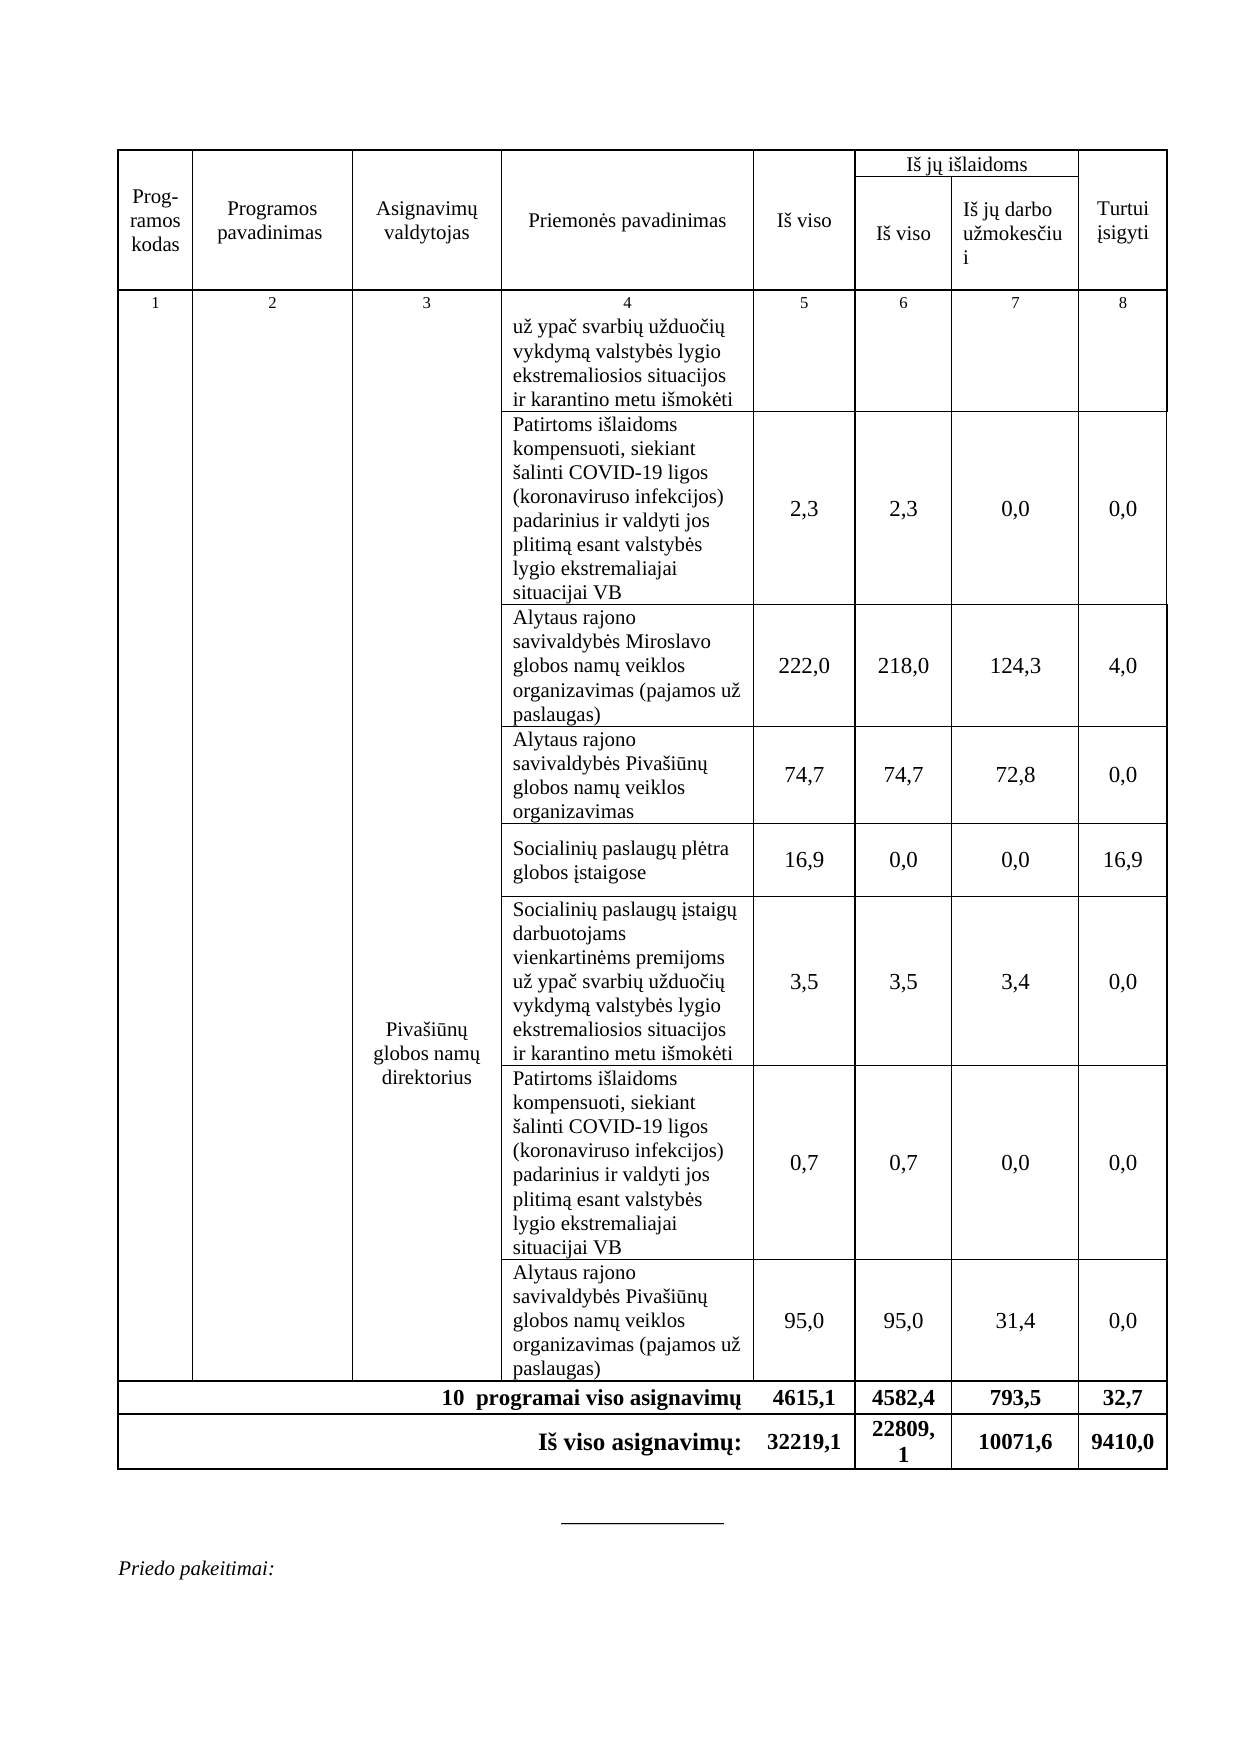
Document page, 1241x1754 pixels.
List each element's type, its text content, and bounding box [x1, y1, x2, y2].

table_cell 3,5 [754, 897, 854, 1065]
table_cell 222,0 [754, 605, 854, 726]
table_cell 3,5 [856, 897, 951, 1065]
table_cell Socialinių paslaugų plėtra globos įstaigose [502, 824, 753, 896]
table_cell 793,5 [952, 1382, 1078, 1413]
table_header Programos pavadinimas [193, 151, 352, 288]
table_cell 5 [754, 291, 854, 313]
table_cell 2,3 [856, 412, 951, 604]
table_cell 0,0 [952, 412, 1078, 604]
table_cell 95,0 [856, 1260, 951, 1380]
table_cell 4 [502, 291, 753, 313]
table_header Priemonės pavadinimas [502, 151, 753, 288]
table_cell 9410,0 [1079, 1415, 1166, 1468]
table_cell [952, 314, 1078, 411]
table_cell 3,4 [952, 897, 1078, 1065]
table_cell 0,0 [1079, 727, 1166, 823]
table_cell 4615,1 [753, 1382, 854, 1413]
table_cell 32,7 [1079, 1382, 1166, 1413]
table_cell 10 programai viso asignavimų [119, 1382, 753, 1413]
table_header Prog-ramos kodas [119, 151, 192, 288]
table_cell 32219,1 [753, 1415, 854, 1468]
table_cell 16,9 [754, 824, 854, 896]
table_cell Alytaus rajono savivaldybės Miroslavo globos namų veiklos organizavimas (pajamos už paslaugas) [502, 605, 753, 726]
table_header Iš viso [754, 151, 854, 288]
table_cell Pivašiūnų globos namų direktorius [353, 726, 501, 1380]
table_cell 2,3 [754, 412, 854, 604]
table_cell 7 [952, 291, 1078, 313]
table_cell [193, 314, 352, 1380]
table_cell Socialinių paslaugų įstaigų darbuotojams vienkartinėms premijoms už ypač svarbių užduočių vykdymą valstybės lygio ekstremaliosios situacijos ir karantino metu išmokėti [502, 897, 753, 1065]
table_cell 3 [353, 291, 501, 313]
table_cell 0,0 [856, 824, 951, 896]
table_cell 0,0 [1079, 1066, 1166, 1259]
table_cell Patirtoms išlaidoms kompensuoti, siekiant šalinti COVID-19 ligos (koronaviruso infekcijos) padarinius ir valdyti jos plitimą esant valstybės lygio ekstremaliajai situacijai VB [502, 412, 753, 604]
table_cell 2 [193, 291, 352, 313]
table_cell 8 [1079, 291, 1166, 313]
table_cell Patirtoms išlaidoms kompensuoti, siekiant šalinti COVID-19 ligos (koronaviruso infekcijos) padarinius ir valdyti jos plitimą esant valstybės lygio ekstremaliajai situacijai VB [502, 1066, 753, 1259]
table_cell [754, 314, 854, 411]
table_cell 0,7 [856, 1066, 951, 1259]
table_cell 4,0 [1079, 605, 1166, 726]
table_cell [1079, 314, 1166, 411]
table_header Iš jų išlaidoms [856, 151, 1078, 176]
table_cell 6 [856, 291, 951, 313]
table_cell [353, 314, 501, 726]
text _____________ [118, 1498, 1167, 1527]
table_cell 0,7 [754, 1066, 854, 1259]
table_cell Iš viso [856, 177, 951, 288]
table_cell [119, 314, 192, 1380]
table_cell 72,8 [952, 727, 1078, 823]
table_cell 218,0 [856, 605, 951, 726]
table_cell 4582,4 [856, 1382, 951, 1413]
table_cell Alytaus rajono savivaldybės Pivašiūnų globos namų veiklos organizavimas [502, 727, 753, 823]
table_cell 124,3 [952, 605, 1078, 726]
table_cell 0,0 [1079, 412, 1166, 604]
table_cell 74,7 [856, 727, 951, 823]
table_cell 10071,6 [952, 1415, 1078, 1468]
table_cell 74,7 [754, 727, 854, 823]
table_cell 95,0 [754, 1260, 854, 1380]
table_cell už ypač svarbių užduočių vykdymą valstybės lygio ekstremaliosios situacijos ir karantino metu išmokėti [502, 314, 753, 411]
table_cell 0,0 [1079, 1260, 1166, 1380]
table_cell Alytaus rajono savivaldybės Pivašiūnų globos namų veiklos organizavimas (pajamos už paslaugas) [502, 1260, 753, 1380]
table_header Turtui įsigyti [1079, 151, 1166, 288]
text Priedo pakeitimai: [118, 1556, 1167, 1580]
table_cell Iš jų darbo užmokesčiui [952, 177, 1078, 288]
table_cell [856, 314, 951, 411]
table_cell 1 [119, 291, 192, 313]
table_cell 0,0 [1079, 897, 1166, 1065]
table_cell 31,4 [952, 1260, 1078, 1380]
table_cell 0,0 [952, 824, 1078, 896]
table_cell 16,9 [1079, 824, 1166, 896]
table_cell 22809,1 [856, 1415, 951, 1468]
table_cell Iš viso asignavimų: [119, 1415, 753, 1468]
table_header Asignavimų valdytojas [353, 151, 501, 288]
table_cell 0,0 [952, 1066, 1078, 1259]
